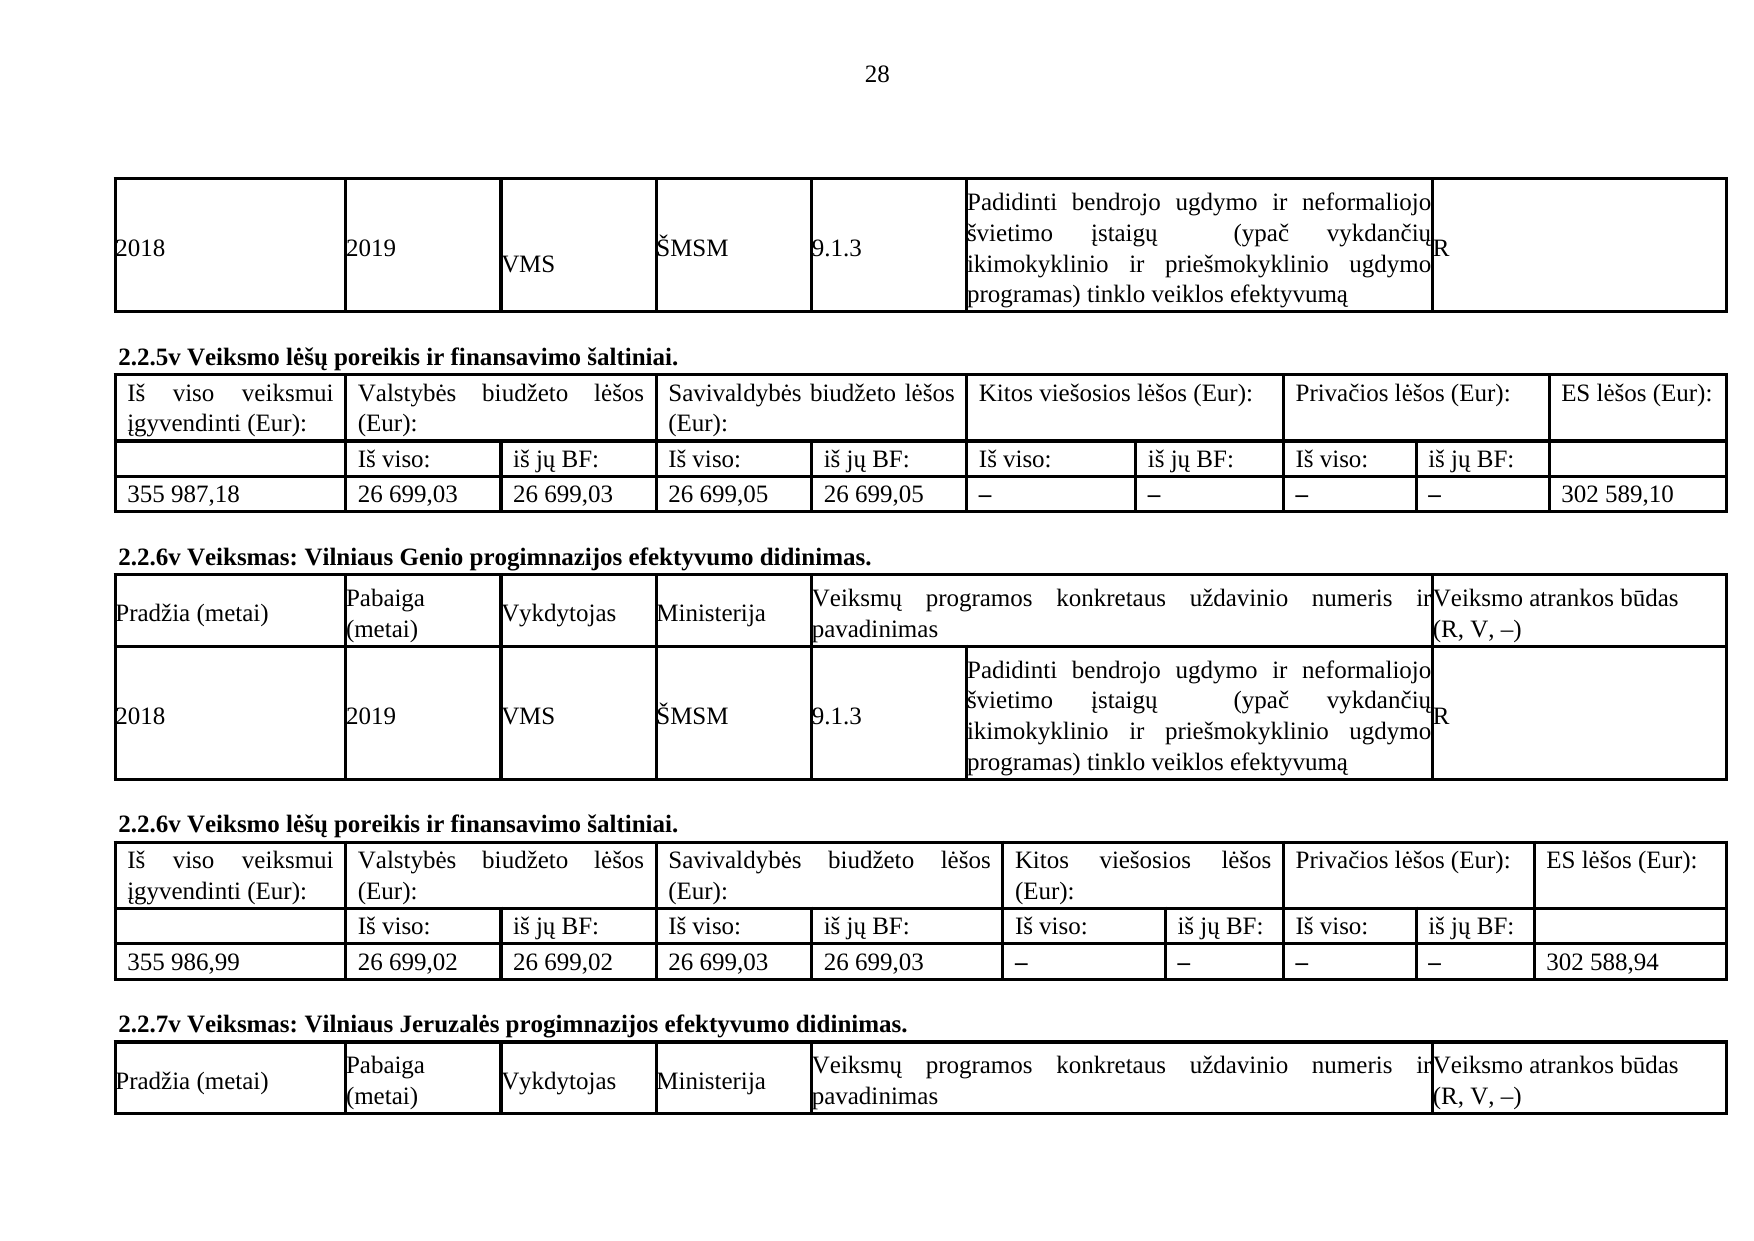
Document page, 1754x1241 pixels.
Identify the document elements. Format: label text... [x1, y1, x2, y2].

table_cell ŠMSM [658, 648, 810, 778]
table_cell Iš viso: [347, 443, 499, 475]
table_header Valstybės biudžeto lėšos (Eur): [347, 844, 655, 907]
table_cell Iš viso: [1004, 910, 1164, 942]
table_cell 26 699,03 [347, 478, 499, 510]
table_header Pabaiga (metai) [347, 576, 499, 644]
table_cell 302 588,94 [1536, 945, 1725, 977]
table_cell 2019 [347, 180, 499, 310]
table_cell 2019 [347, 648, 499, 778]
table_header Veiksmų programos konkretaus uždavinio numeris ir pavadinimas [813, 576, 1431, 644]
table_header Valstybės biudžeto lėšos (Eur): [347, 376, 655, 439]
table_cell [117, 443, 344, 475]
table_cell 26 699,02 [347, 945, 499, 977]
table_cell VMS [503, 648, 655, 778]
table_cell R [1434, 180, 1725, 310]
table_header Veiksmo atrankos būdas (R, V, –) [1434, 1044, 1725, 1112]
table_cell iš jų BF: [503, 910, 655, 942]
table_header Ministerija [658, 1044, 810, 1112]
table_cell Iš viso: [658, 443, 810, 475]
table_header Privačios lėšos (Eur): [1285, 376, 1548, 439]
table_cell 2018 [117, 648, 344, 778]
table_header Veiksmo atrankos būdas (R, V, –) [1434, 576, 1725, 644]
text 2.2.6v Veiksmas: Vilniaus Genio progimnazijos efektyvumo didinimas. [118, 542, 1636, 571]
table_cell iš jų BF: [1418, 443, 1548, 475]
table_cell – [1285, 945, 1415, 977]
table_header Savivaldybės biudžeto lėšos (Eur): [658, 376, 965, 439]
table_cell 26 699,03 [658, 945, 810, 977]
table_cell 302 589,10 [1551, 478, 1725, 510]
table_cell Iš viso: [968, 443, 1134, 475]
text 2.2.5v Veiksmo lėšų poreikis ir finansavimo šaltiniai. [118, 342, 1636, 371]
table_cell VMS [503, 180, 655, 310]
table_cell iš jų BF: [1418, 910, 1533, 942]
table_header Pradžia (metai) [117, 1044, 344, 1112]
table_cell 355 987,18 [117, 478, 344, 510]
text 2.2.7v Veiksmas: Vilniaus Jeruzalės progimnazijos efektyvumo didinimas. [118, 1009, 1636, 1038]
table_cell 2018 [117, 180, 344, 310]
table_header Vykdytojas [503, 576, 655, 644]
table_cell R [1434, 648, 1725, 778]
table_cell 26 699,03 [813, 945, 1001, 977]
table_cell – [1167, 945, 1282, 977]
table_cell – [1418, 478, 1548, 510]
table_cell – [1137, 478, 1282, 510]
table_header ES lėšos (Eur): [1551, 376, 1725, 439]
table_cell 9.1.3 [813, 180, 965, 310]
table_cell 26 699,05 [813, 478, 965, 510]
table_header Ministerija [658, 576, 810, 644]
table_cell 26 699,05 [658, 478, 810, 510]
table_cell – [1418, 945, 1533, 977]
table_header Veiksmų programos konkretaus uždavinio numeris ir pavadinimas [813, 1044, 1431, 1112]
table_cell – [1004, 945, 1164, 977]
table_header Privačios lėšos (Eur): [1285, 844, 1533, 907]
table_cell 26 699,03 [503, 478, 655, 510]
table_cell Iš viso: [1285, 443, 1415, 475]
table_header Kitos viešosios lėšos (Eur): [968, 376, 1282, 439]
table_cell – [968, 478, 1134, 510]
table_cell ŠMSM [658, 180, 810, 310]
table_cell 26 699,02 [503, 945, 655, 977]
table_cell Iš viso: [658, 910, 810, 942]
table_cell iš jų BF: [813, 443, 965, 475]
table_cell Padidinti bendrojo ugdymo ir neformaliojo švietimo įstaigų (ypač vykdančių ikimokyklinio ir priešmokyklinio ugdymo programas) tinklo veiklos efektyvumą [968, 180, 1431, 310]
table_cell [1536, 910, 1725, 942]
table_header Pabaiga (metai) [347, 1044, 499, 1112]
table_header Vykdytojas [503, 1044, 655, 1112]
table_cell iš jų BF: [1167, 910, 1282, 942]
table_cell 9.1.3 [813, 648, 965, 778]
table_cell Iš viso: [1285, 910, 1415, 942]
table_cell [1551, 443, 1725, 475]
table_cell iš jų BF: [503, 443, 655, 475]
table_cell Iš viso: [347, 910, 499, 942]
table_header Kitos viešosios lėšos (Eur): [1004, 844, 1282, 907]
table_header Iš viso veiksmui įgyvendinti (Eur): [117, 376, 344, 439]
table_header Pradžia (metai) [117, 576, 344, 644]
table_cell Padidinti bendrojo ugdymo ir neformaliojo švietimo įstaigų (ypač vykdančių ikimokyklinio ir priešmokyklinio ugdymo programas) tinklo veiklos efektyvumą [968, 648, 1431, 778]
table_cell iš jų BF: [813, 910, 1001, 942]
table_header Iš viso veiksmui įgyvendinti (Eur): [117, 844, 344, 907]
table_cell [117, 910, 344, 942]
text 2.2.6v Veiksmo lėšų poreikis ir finansavimo šaltiniai. [118, 809, 1636, 838]
table_cell iš jų BF: [1137, 443, 1282, 475]
table_header ES lėšos (Eur): [1536, 844, 1725, 907]
table_cell – [1285, 478, 1415, 510]
table_cell 355 986,99 [117, 945, 344, 977]
table_header Savivaldybės biudžeto lėšos (Eur): [658, 844, 1001, 907]
